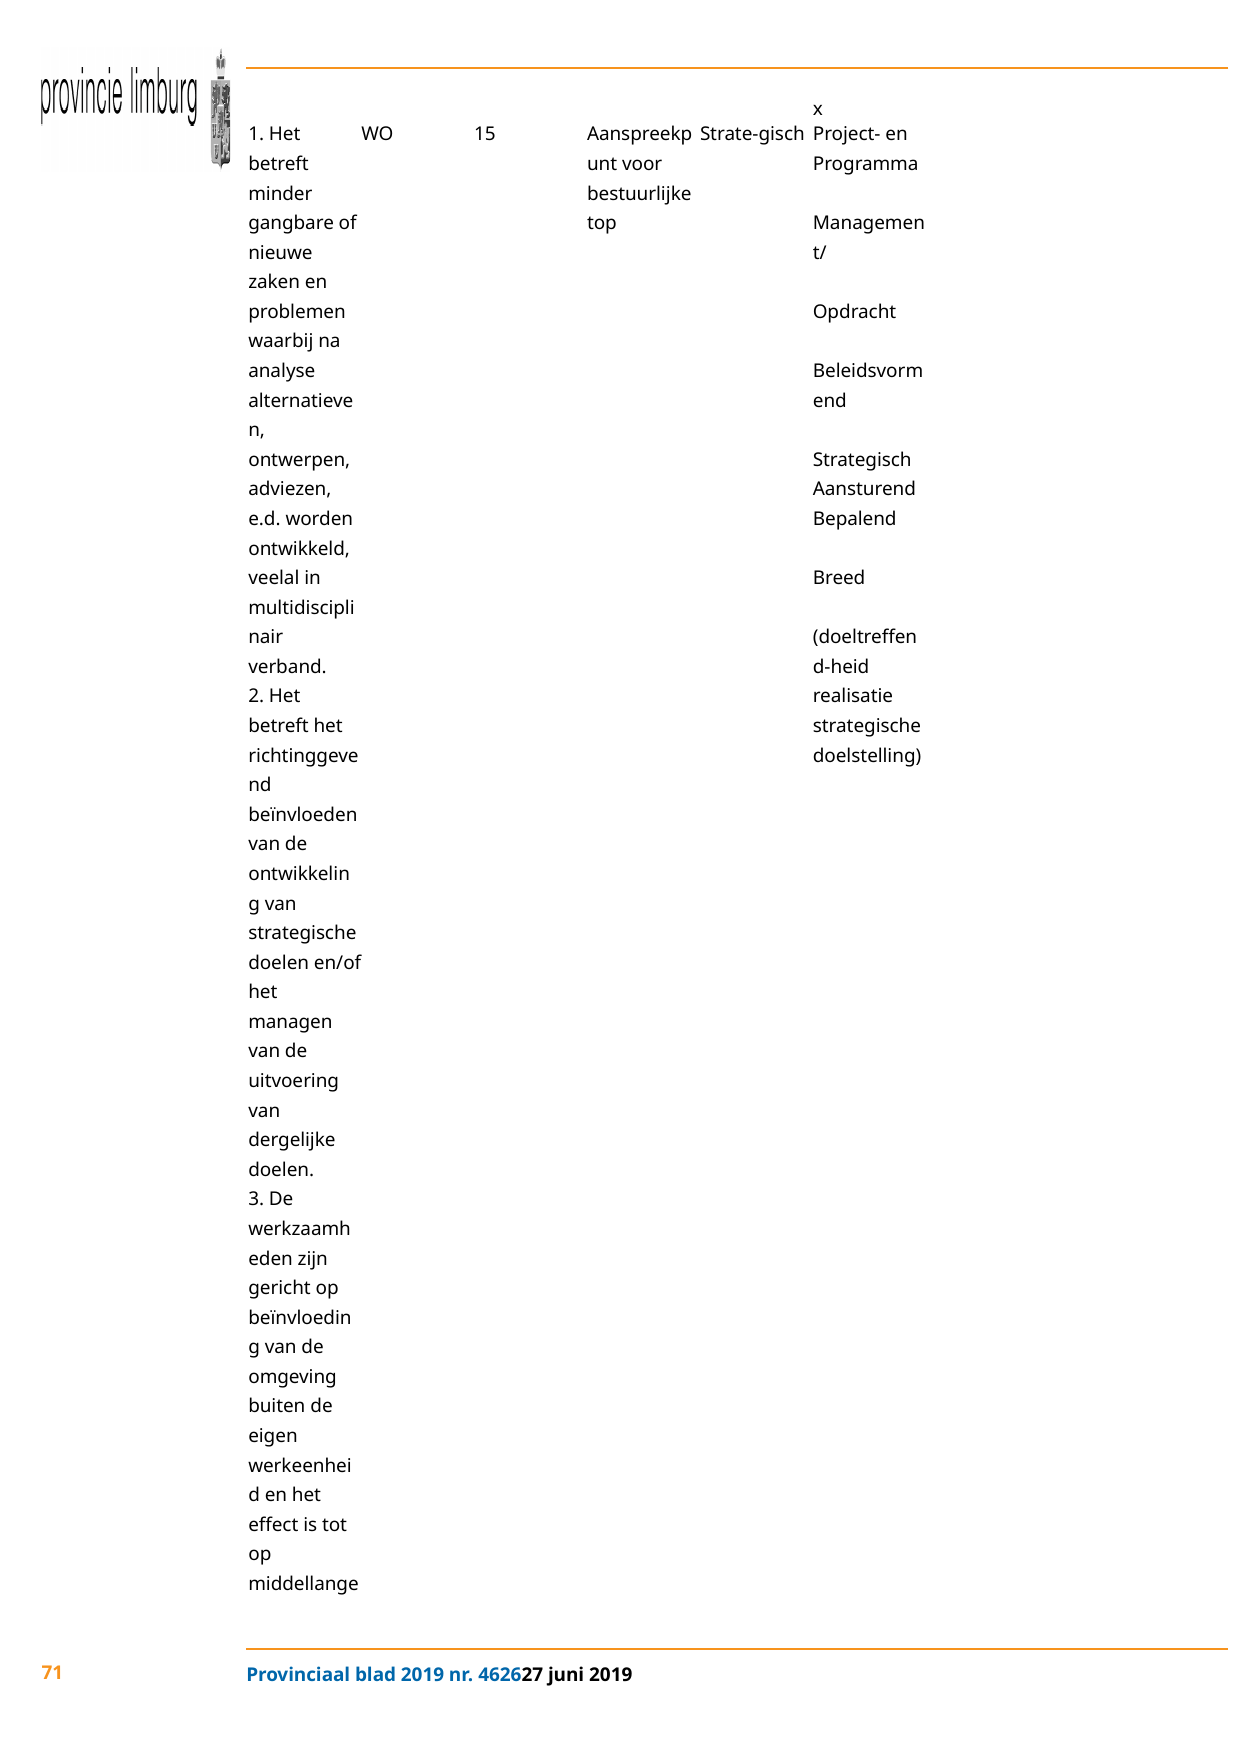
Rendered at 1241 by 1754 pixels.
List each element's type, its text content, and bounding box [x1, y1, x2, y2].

table_cell [248, 95, 361, 121]
table_cell WO [361, 121, 474, 1596]
table_cell [926, 95, 1038, 121]
table_cell [700, 95, 813, 121]
table_cell x [813, 95, 926, 121]
table_cell 1. Het betreft minder gangbare of nieuwe zaken en problemen waarbij na analyse alternatieven, ontwerpen, adviezen, e.d. worden ontwikkeld, veelal in multidisciplinair verband. 2. Het betreft het richtinggevend beïnvloeden van de ontwikkeling van strategische doelen en/of het managen van de uitvoering van dergelijke doelen. 3. De werkzaamheden zijn gericht op beïnvloeding van de omgeving buiten de eigen werkeenheid en het effect is tot op middellange [248, 121, 361, 1596]
table_cell [474, 95, 587, 121]
table_cell [1039, 121, 1152, 1596]
table_cell [1039, 95, 1152, 121]
picture [41, 47, 231, 172]
table_cell [926, 121, 1038, 1596]
table_cell Project- en Programma Management/ Opdracht Beleidsvormend Strategisch Aansturend Bepalend Breed (doeltreffend-heid realisatie strategische doelstelling) [813, 121, 926, 1596]
table_cell Aanspreekpunt voor bestuurlijke top [587, 121, 700, 1596]
table_cell [361, 95, 474, 121]
table_cell [587, 95, 700, 121]
table_cell Strate-gisch [700, 121, 813, 1596]
table_cell 15 [474, 121, 587, 1596]
